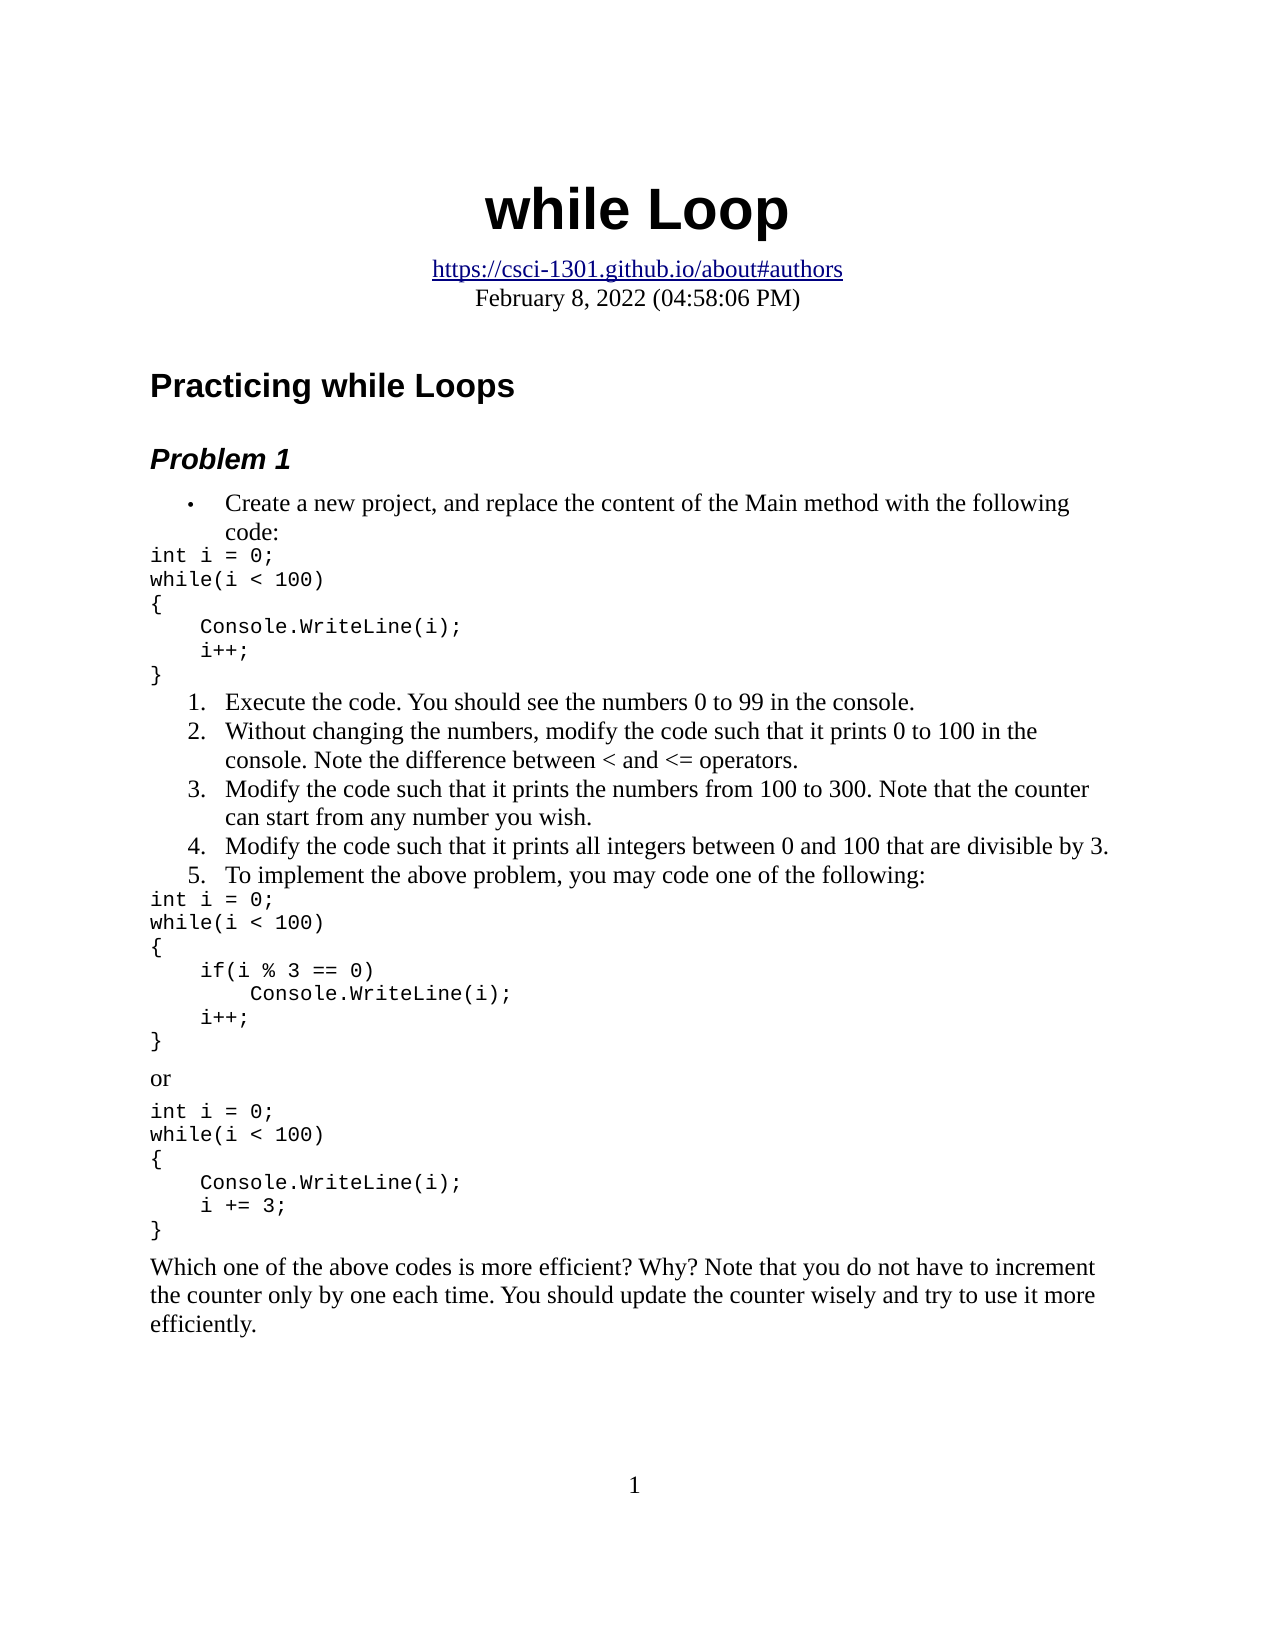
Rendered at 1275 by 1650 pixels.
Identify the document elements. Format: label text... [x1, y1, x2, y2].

text Console.WriteLine(i); [150, 1172, 1125, 1195]
text Which one of the above codes is more efficient? Why? Note that you do not have to increment the counter only by one each time. You should update the counter wisely and try to use it more efficiently. [150, 1252, 1125, 1338]
text or [150, 1063, 1125, 1092]
list Modify the code such that it prints all integers between 0 and 100 that are divisible by 3. [187, 831, 1125, 860]
text https://csci-1301.github.io/about#authors [150, 254, 1125, 283]
text Console.WriteLine(i); [150, 616, 1125, 640]
text { [150, 593, 1125, 616]
list Without changing the numbers, modify the code such that it prints 0 to 100 in the console. Note the difference between < and <= operators. [187, 716, 1125, 774]
subtitle Problem 1 [150, 442, 1125, 476]
list Execute the code. You should see the numbers 0 to 99 in the console. [187, 687, 1125, 716]
text } [150, 1219, 1125, 1243]
text } [150, 664, 1125, 687]
list Modify the code such that it prints the numbers from 100 to 300. Note that the counter can start from any number you wish. [187, 774, 1125, 831]
text int i = 0; [150, 546, 1125, 569]
text if(i % 3 == 0) [150, 959, 1125, 983]
subtitle Practicing while Loops [150, 366, 1125, 404]
text Console.WriteLine(i); [150, 983, 1125, 1007]
title while Loop [150, 175, 1125, 242]
text while(i < 100) [150, 1124, 1125, 1148]
text while(i < 100) [150, 569, 1125, 593]
text i++; [150, 1007, 1125, 1031]
text int i = 0; [150, 889, 1125, 912]
text i++; [150, 640, 1125, 664]
text i += 3; [150, 1195, 1125, 1219]
list Create a new project, and replace the content of the Main method with the following code: [187, 488, 1125, 546]
text int i = 0; [150, 1101, 1125, 1124]
list To implement the above problem, you may code one of the following: [187, 860, 1125, 889]
text February 8, 2022 (04:58:06 PM) [150, 283, 1125, 312]
text while(i < 100) [150, 912, 1125, 936]
text { [150, 1148, 1125, 1172]
text { [150, 936, 1125, 959]
text } [150, 1031, 1125, 1054]
